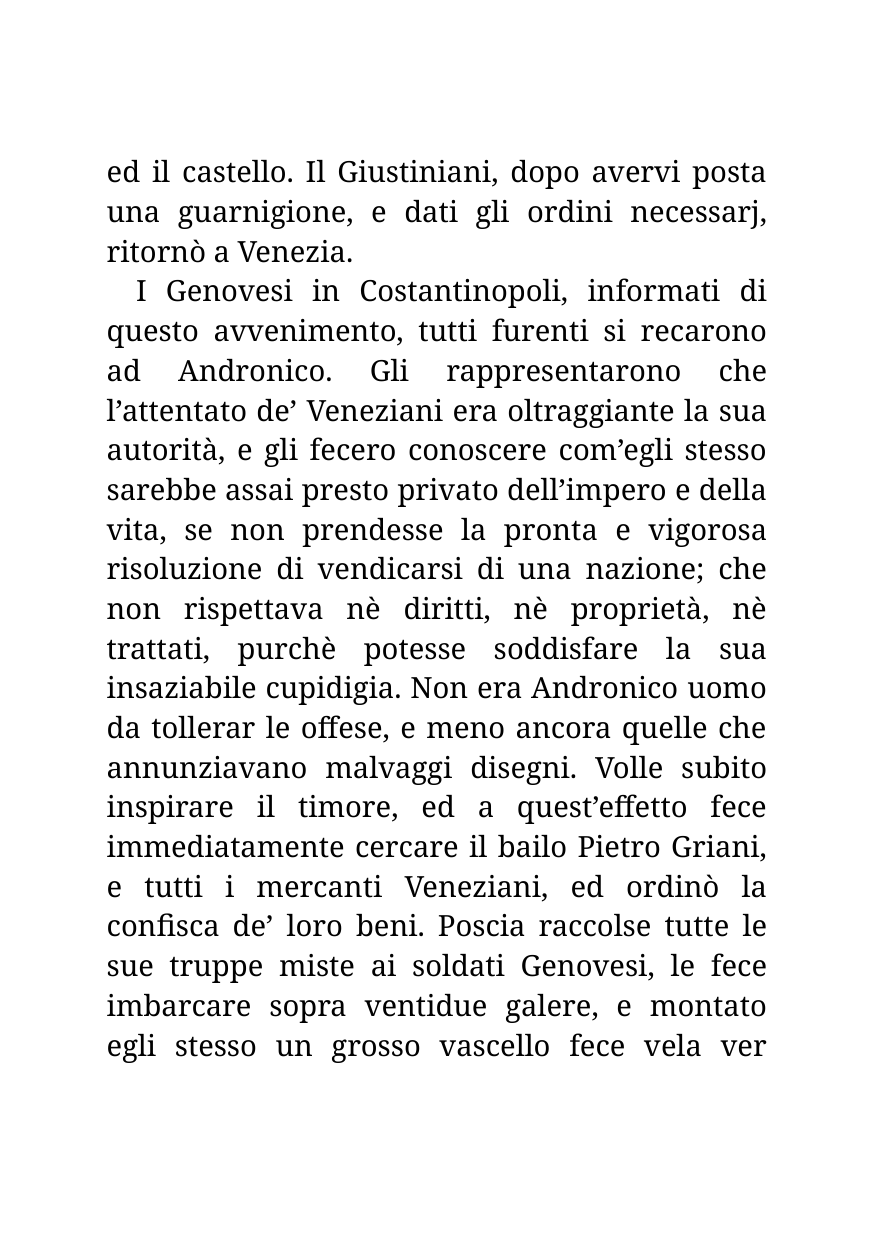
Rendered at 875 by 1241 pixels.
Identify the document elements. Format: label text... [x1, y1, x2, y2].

text I Genovesi in Costantinopoli, informati di questo avvenimento, tutti furenti si recarono ad Andronico. Gli rappresentarono che l’attentato de’ Veneziani era oltraggiante la sua autorità, e gli fecero conoscere com’egli stesso sarebbe assai presto privato dell’impero e della vita, se non prendesse la pronta e vigorosa risoluzione di vendicarsi di una nazione; che non rispettava nè diritti, nè proprietà, nè trattati, purchè potesse soddisfare la sua insaziabile cupidigia. Non era Andronico uomo da tollerar le offese, e meno ancora quelle che annunziavano malvaggi disegni. Volle subito inspirare il timore, ed a quest’effetto fece immediatamente cercare il bailo Pietro Griani, e tutti i mercanti Veneziani, ed ordinò la confisca de’ loro beni. Poscia raccolse tutte le sue truppe miste ai soldati Genovesi, le fece imbarcare sopra ventidue galere, e montato egli stesso un grosso vascello fece vela ver [106, 271, 768, 1064]
text ed il castello. Il Giustiniani, dopo avervi posta una guarnigione, e dati gli ordini necessarj, ritornò a Venezia. [106, 152, 768, 271]
